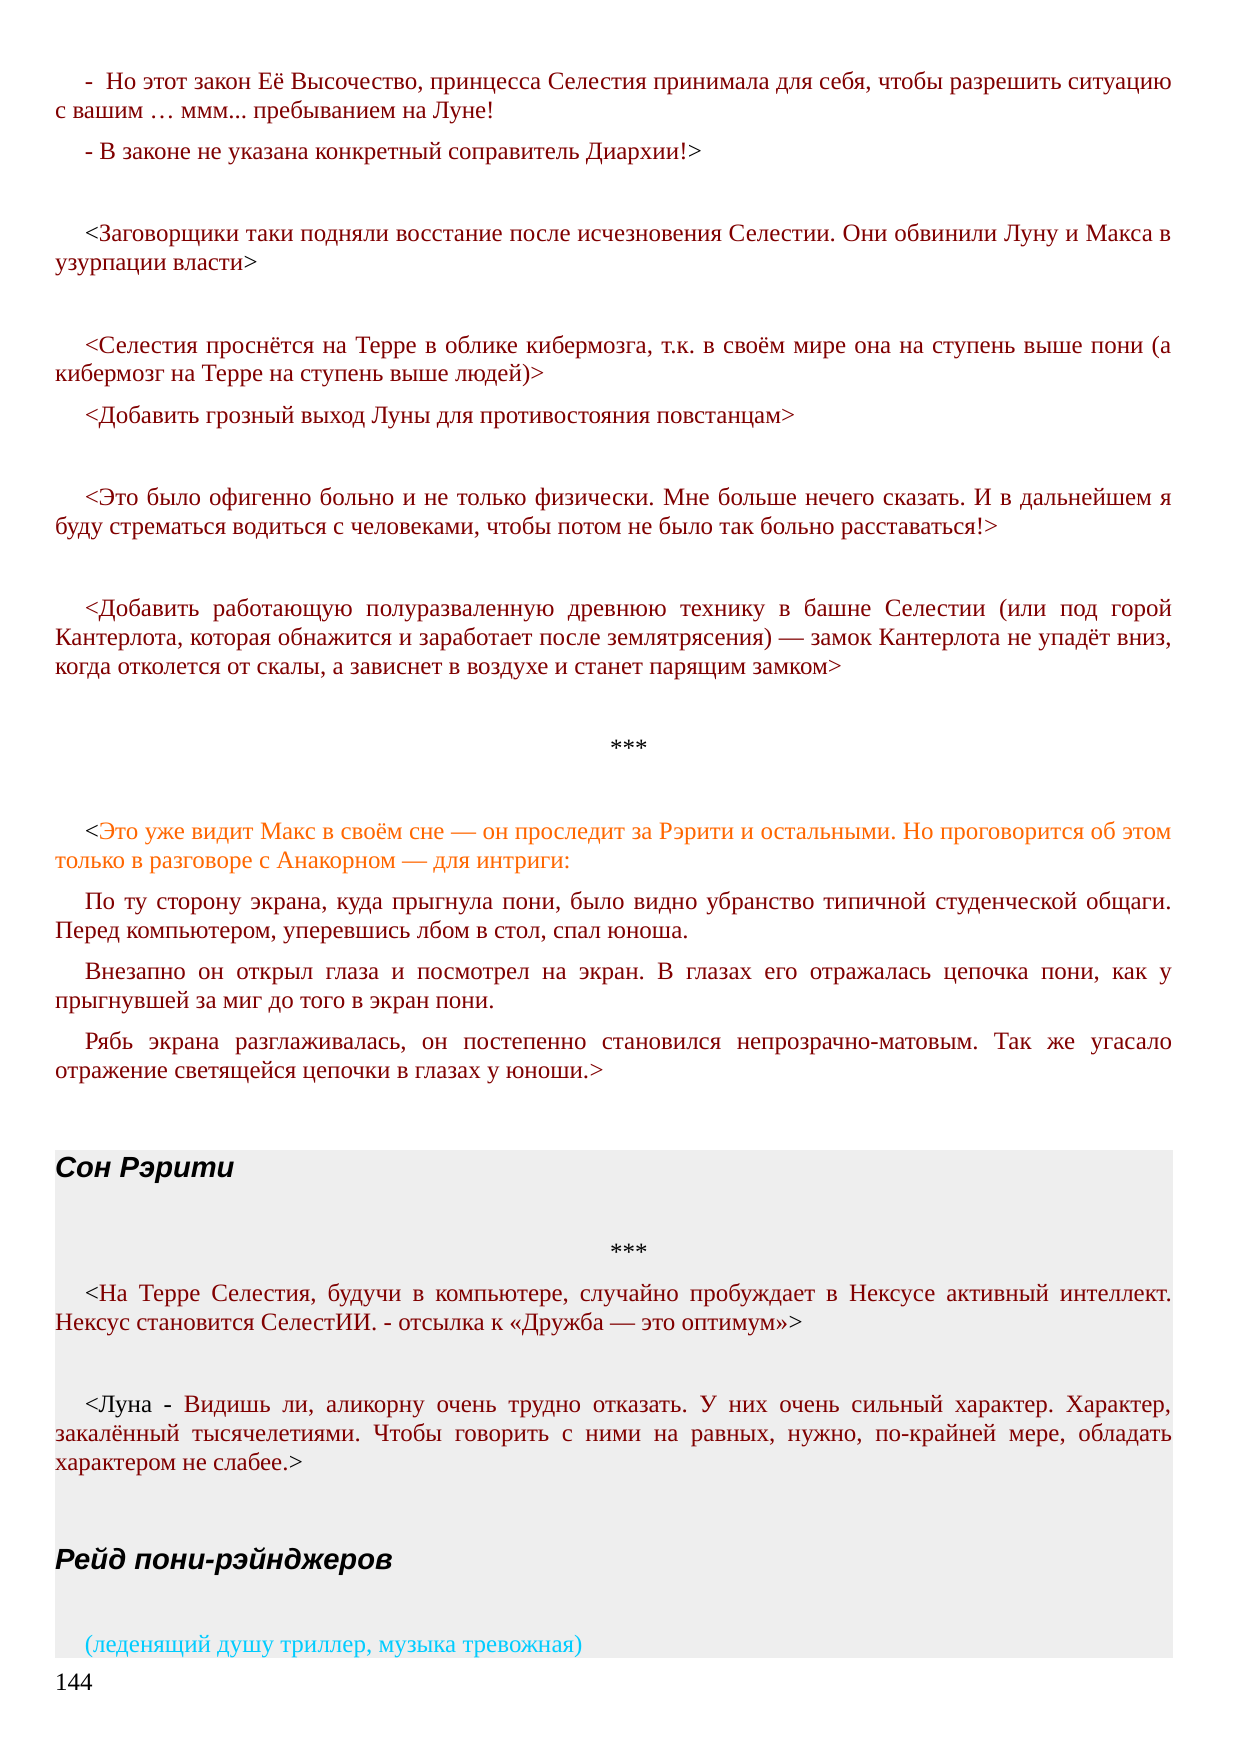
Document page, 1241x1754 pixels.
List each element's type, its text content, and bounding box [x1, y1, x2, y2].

subtitle Рейд пони-рэйнджеров [55, 1542, 1173, 1576]
text <Луна - Видишь ли, аликорну очень трудно отказать. У них очень сильный характер. Характер, закалённый тысячелетиями. Чтобы говорить с ними на равных, нужно, по-крайней мере, обладать характером не слабее.> [55, 1389, 1173, 1476]
text <Это уже видит Макс в своём сне — он проследит за Рэрити и остальными. Но проговорится об этом только в разговоре с Анакорном — для интриги: [55, 816, 1173, 873]
text - В законе не указана конкретный соправитель Диархии!> [55, 136, 1173, 165]
text <Это было офигенно больно и не только физически. Мне больше нечего сказать. И в дальнейшем я буду стрематься водиться с человеками, чтобы потом не было так больно расставаться!> [55, 482, 1173, 540]
text *** [55, 1237, 1173, 1266]
text - Но этот закон Её Высочество, принцесса Селестия принимала для себя, чтобы разрешить ситуацию с вашим … ммм... пребыванием на Луне! [55, 66, 1173, 123]
text По ту сторону экрана, куда прыгнула пони, было видно убранство типичной студенческой общаги. Перед компьютером, уперевшись лбом в стол, спал юноша. [55, 886, 1173, 943]
text (леденящий душу триллер, музыка тревожная) [55, 1629, 1173, 1658]
text Внезапно он открыл глаза и посмотрел на экран. В глазах его отражалась цепочка пони, как у прыгнувшей за миг до того в экран пони. [55, 956, 1173, 1013]
subtitle Сон Рэрити [55, 1150, 1173, 1183]
text <Добавить грозный выход Луны для противостояния повстанцам> [55, 400, 1173, 428]
text <На Терре Селестия, будучи в компьютере, случайно пробуждает в Нексусе активный интеллект. Нексус становится СелестИИ. - отсылка к «Дружба — это оптимум»> [55, 1278, 1173, 1336]
text Рябь экрана разглаживалась, он постепенно становился непрозрачно-матовым. Так же угасало отражение светящейся цепочки в глазах у юноши.> [55, 1026, 1173, 1083]
text <Добавить работающую полуразваленную древнюю технику в башне Селестии (или под горой Кантерлота, которая обнажится и заработает после землятрясения) — замок Кантерлота не упадёт вниз, когда отколется от скалы, а зависнет в воздухе и станет парящим замком> [55, 593, 1173, 680]
text <Заговорщики таки подняли восстание после исчезновения Селестии. Они обвинили Луну и Макса в узурпации власти> [55, 218, 1173, 276]
text *** [55, 733, 1173, 762]
text <Селестия проснётся на Терре в облике кибермозга, т.к. в своём мире она на ступень выше пони (а кибермозг на Терре на ступень выше людей)> [55, 330, 1173, 387]
